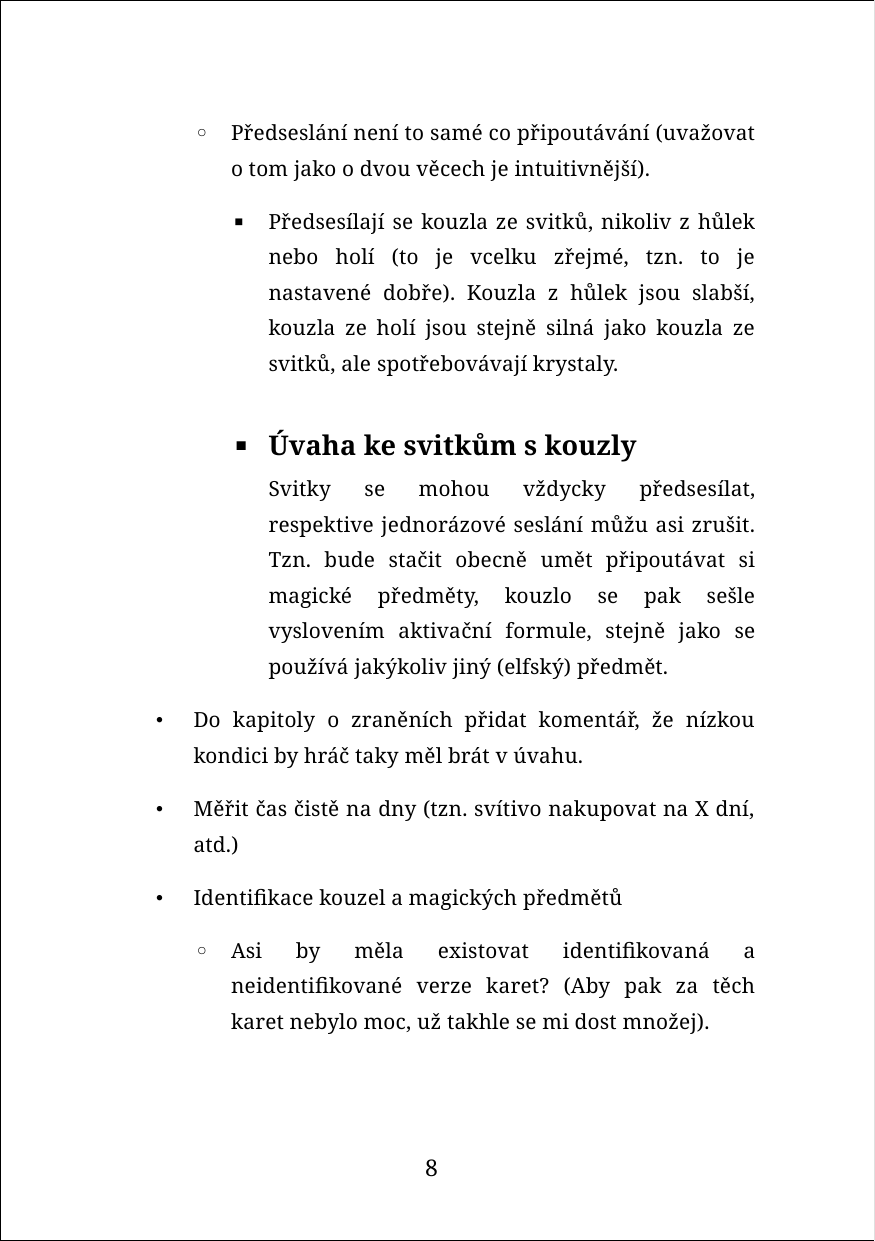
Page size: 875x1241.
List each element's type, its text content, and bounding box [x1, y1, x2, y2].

list Do kapitoly o zraněních přidat komentář, že nízkou kondici by hráč taky měl brát v úvahu. [156, 705, 756, 769]
list Asi by měla existovat identifikovaná a neidentifikované verze karet? (Aby pak za těch karet nebylo moc, už takhle se mi dost množej). [193, 936, 756, 1036]
list Předsesílají se kouzla ze svitků, nikoliv z hůlek nebo holí (to je vcelku zřejmé, tzn. to je nastavené dobře). Kouzla z hůlek jsou slabší, kouzla ze holí jsou stejně silná jako kouzla ze svitků, ale spotřebovávají krystaly. [231, 207, 756, 377]
list Svitky se mohou vždycky předsesílat, respektive jednorázové seslání můžu asi zrušit. Tzn. bude stačit obecně umět připoutávat si magické předměty, kouzlo se pak sešle vyslovením aktivační formule, stejně jako se používá jakýkoliv jiný (elfský) předmět. [231, 474, 756, 681]
subtitle Úvaha ke svitkům s kouzly [231, 426, 756, 463]
list Předseslání není to samé co připoutávání (uvažovat o tom jako o dvou věcech je intuitivnější). [193, 118, 756, 182]
list Identifikace kouzel a magických předmětů [156, 883, 756, 911]
list Měřit čas čistě na dny (tzn. svítivo nakupovat na X dní, atd.) [156, 794, 756, 858]
